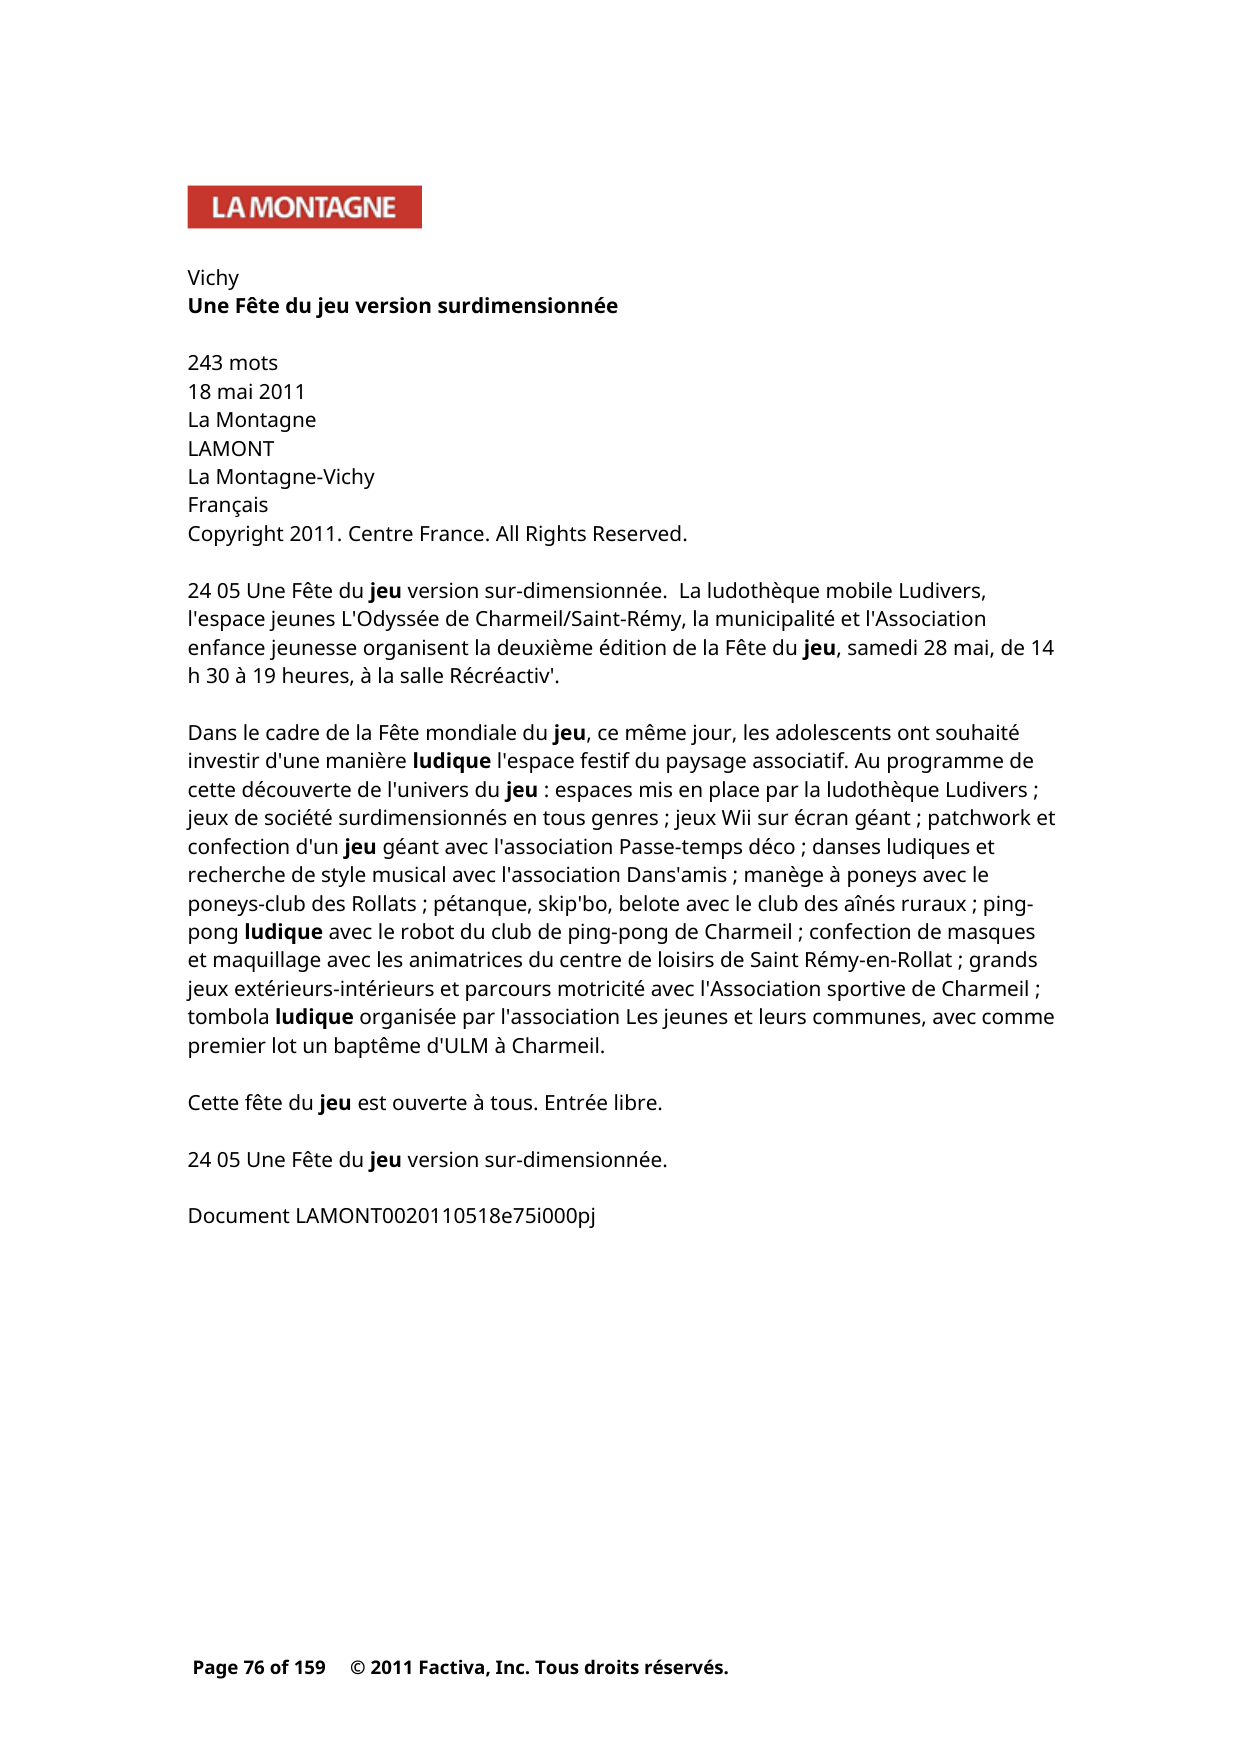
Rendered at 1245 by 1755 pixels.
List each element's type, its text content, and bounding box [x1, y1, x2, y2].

text 24 05 Une Fête du jeu version sur-dimensionnée. [187, 1145, 1057, 1173]
text La Montagne [187, 405, 1057, 434]
text Une Fête du jeu version surdimensionnée [187, 292, 1057, 320]
text 24 05 Une Fête du jeu version sur-dimensionnée. La ludothèque mobile Ludivers, l'espace jeunes L'Odyssée de Charmeil/Saint-Rémy, la municipalité et l'Association enfance jeunesse organisent la deuxième édition de la Fête du jeu, samedi 28 mai, de 14 h 30 à 19 heures, à la salle Récréactiv'. [187, 576, 1057, 690]
text La Montagne-Vichy [187, 462, 1057, 491]
text Document LAMONT0020110518e75i000pj [187, 1202, 1057, 1230]
text Copyright 2011. Centre France. All Rights Reserved. [187, 519, 1057, 547]
text Français [187, 491, 1057, 519]
text Vichy [187, 263, 1057, 292]
text LAMONT [187, 434, 1057, 462]
picture [187, 178, 422, 235]
text Cette fête du jeu est ouverte à tous. Entrée libre. [187, 1088, 1057, 1116]
text 18 mai 2011 [187, 377, 1057, 405]
text 243 mots [187, 348, 1057, 377]
text Dans le cadre de la Fête mondiale du jeu, ce même jour, les adolescents ont souhaité investir d'une manière ludique l'espace festif du paysage associatif. Au programme de cette découverte de l'univers du jeu : espaces mis en place par la ludothèque Ludivers ; jeux de société surdimensionnés en tous genres ; jeux Wii sur écran géant ; patchwork et confection d'un jeu géant avec l'association Passe-temps déco ; danses ludiques et recherche de style musical avec l'association Dans'amis ; manège à poneys avec le poneys-club des Rollats ; pétanque, skip'bo, belote avec le club des aînés ruraux ; ping-pong ludique avec le robot du club de ping-pong de Charmeil ; confection de masques et maquillage avec les animatrices du centre de loisirs de Saint Rémy-en-Rollat ; grands jeux extérieurs-intérieurs et parcours motricité avec l'Association sportive de Charmeil ; tombola ludique organisée par l'association Les jeunes et leurs communes, avec comme premier lot un baptême d'ULM à Charmeil. [187, 718, 1057, 1059]
